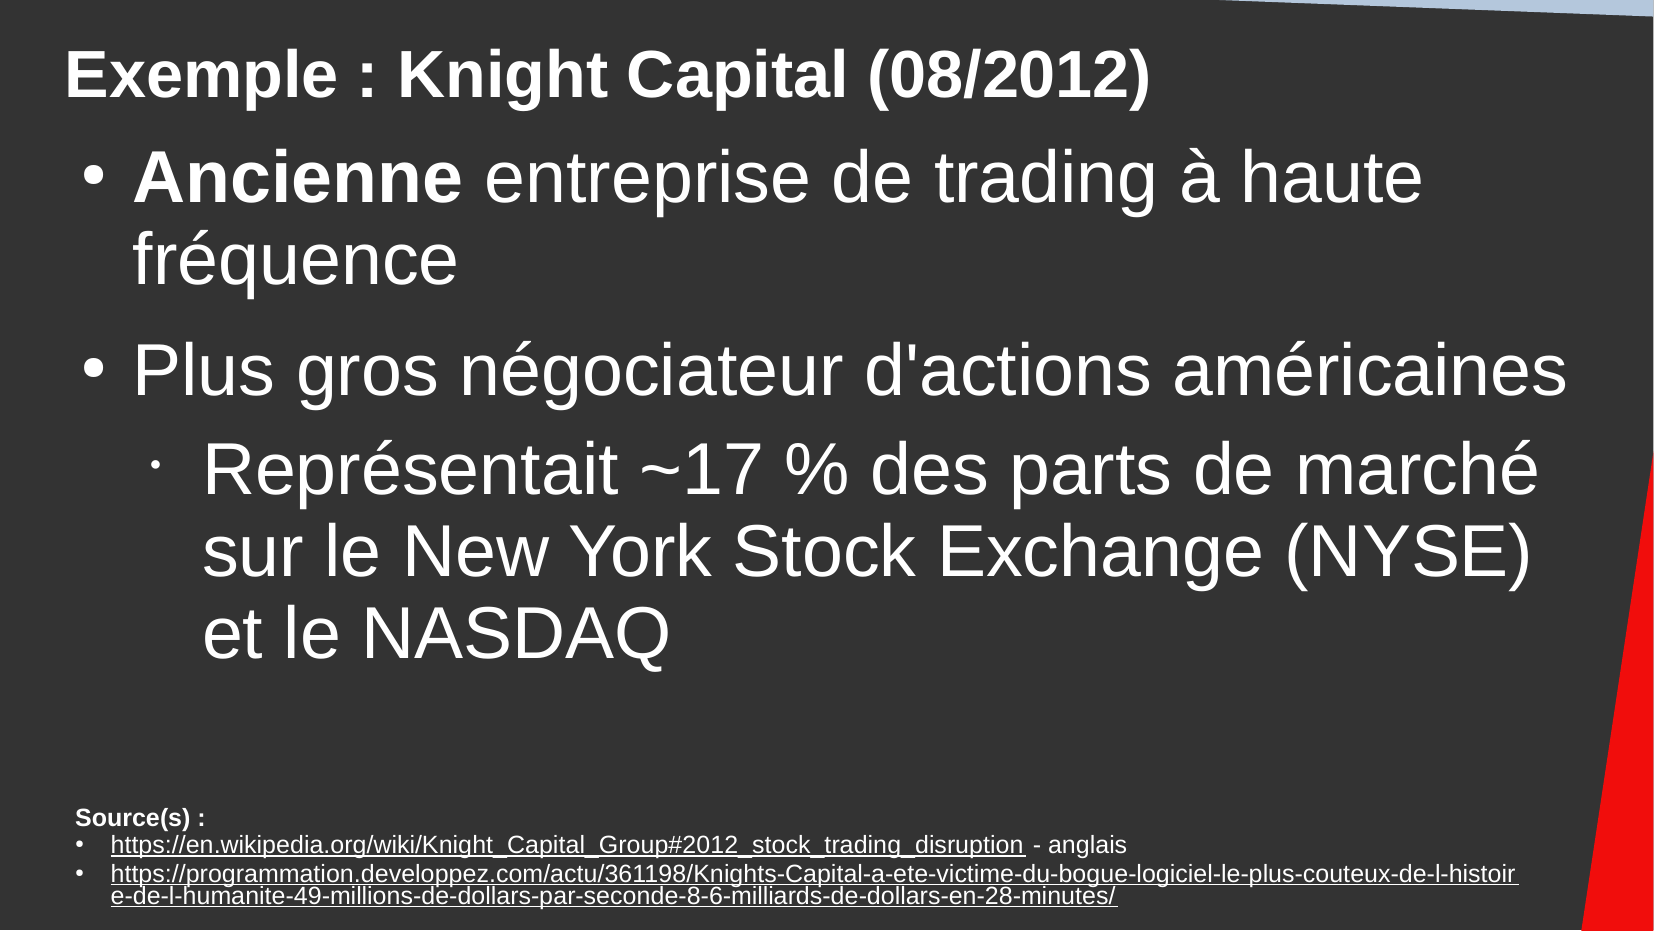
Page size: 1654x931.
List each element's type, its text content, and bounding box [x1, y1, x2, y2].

text_box Source(s) : https://en.wikipedia.org/wiki/Knight_Capital_Group#2012_stock_trading_disruption - anglais https://programmation.developpez.com/actu/361198/Knights-Capital-a-ete-victime-du-bogue-logiciel-le-plus-couteux-de-l-histoire-de-l-humanite-49-millions-de-dollars-par-seconde-8-6-milliards-de-dollars-en-28-minutes/ [60, 785, 1546, 895]
text_box [1219, 0, 1654, 17]
list Ancienne entreprise de trading à haute fréquence Plus gros négociateur d'actions américaines Représentait ~17 % des parts de marché sur le New York Stock Exchange (NYSE) et le NASDAQ [63, 135, 1577, 709]
text_box [1581, 447, 1654, 931]
title Exemple : Knight Capital (08/2012) [64, 37, 1388, 115]
